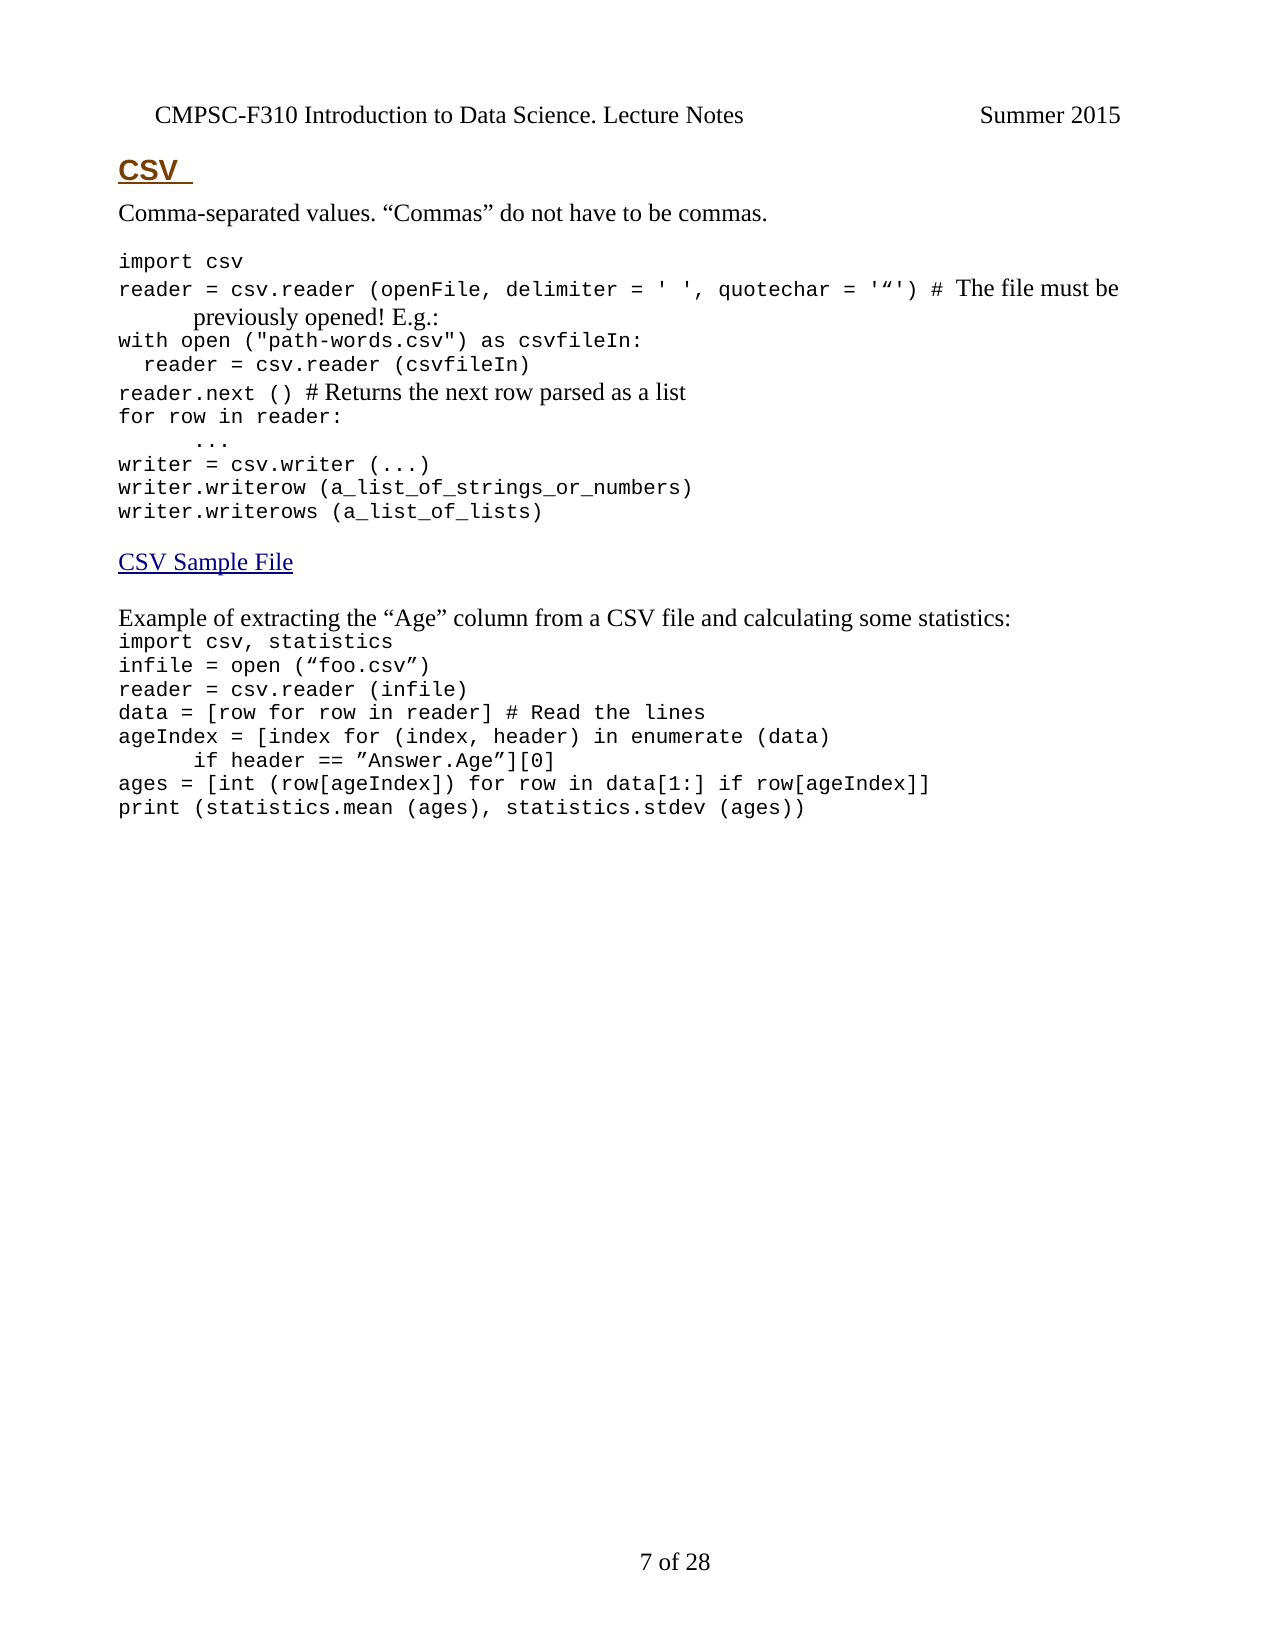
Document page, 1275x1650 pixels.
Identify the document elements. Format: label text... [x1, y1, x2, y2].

text reader = csv.reader (csvfileIn) [118, 354, 1157, 378]
text with open ("path-words.csv") as csvfileIn: [118, 331, 1157, 354]
subtitle CSV [118, 154, 1157, 187]
text ages = [int (row[ageIndex]) for row in data[1:] if row[ageIndex]] [118, 773, 1157, 797]
text import csv, statistics [118, 631, 1157, 655]
text print (statistics.mean (ages), statistics.stdev (ages)) [118, 797, 1157, 821]
text writer = csv.writer (...) [118, 454, 1157, 477]
text infile = open (“foo.csv”) [118, 655, 1157, 679]
text ageIndex = [index for (index, header) in enumerate (data) [118, 726, 1157, 749]
text for row in reader: [118, 406, 1157, 430]
text writer.writerows (a_list_of_lists) [118, 501, 1157, 524]
text reader.next () # Returns the next row parsed as a list [118, 378, 1157, 406]
text ... [118, 430, 1157, 454]
text Example of extracting the “Age” column from a CSV file and calculating some statistics: [118, 604, 1157, 631]
text previously opened! E.g.: [118, 303, 1157, 331]
text if header == ”Answer.Age”][0] [118, 749, 1157, 773]
text data = [row for row in reader] # Read the lines [118, 702, 1157, 726]
text import csv [118, 251, 1157, 274]
text Comma-separated values. “Commas” do not have to be commas. [118, 199, 1157, 227]
text reader = csv.reader (openFile, delimiter = ' ', quotechar = '“') # The file must be [118, 274, 1157, 303]
text CSV Sample File [118, 548, 1157, 576]
text writer.writerow (a_list_of_strings_or_numbers) [118, 477, 1157, 501]
text reader = csv.reader (infile) [118, 679, 1157, 702]
